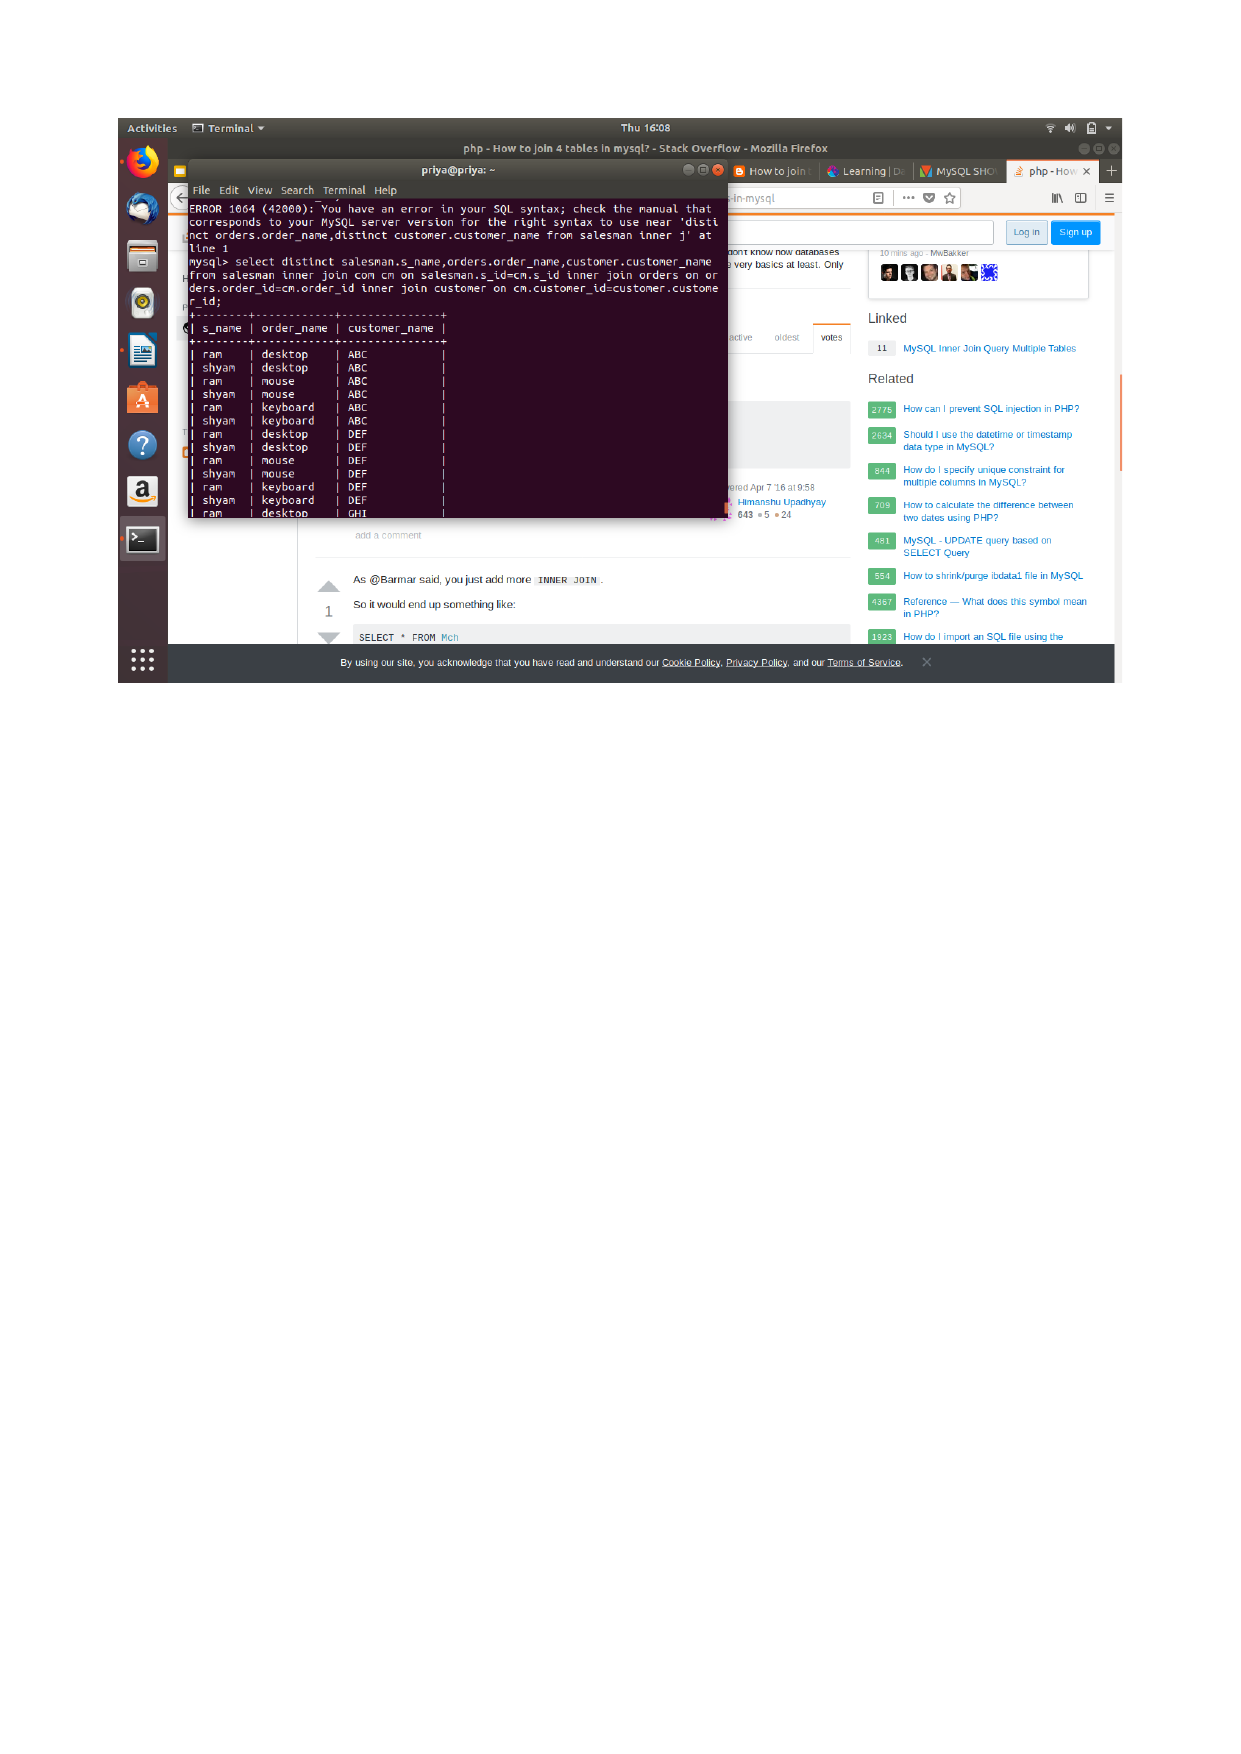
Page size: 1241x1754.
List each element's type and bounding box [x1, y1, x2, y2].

picture [118, 118, 1123, 683]
